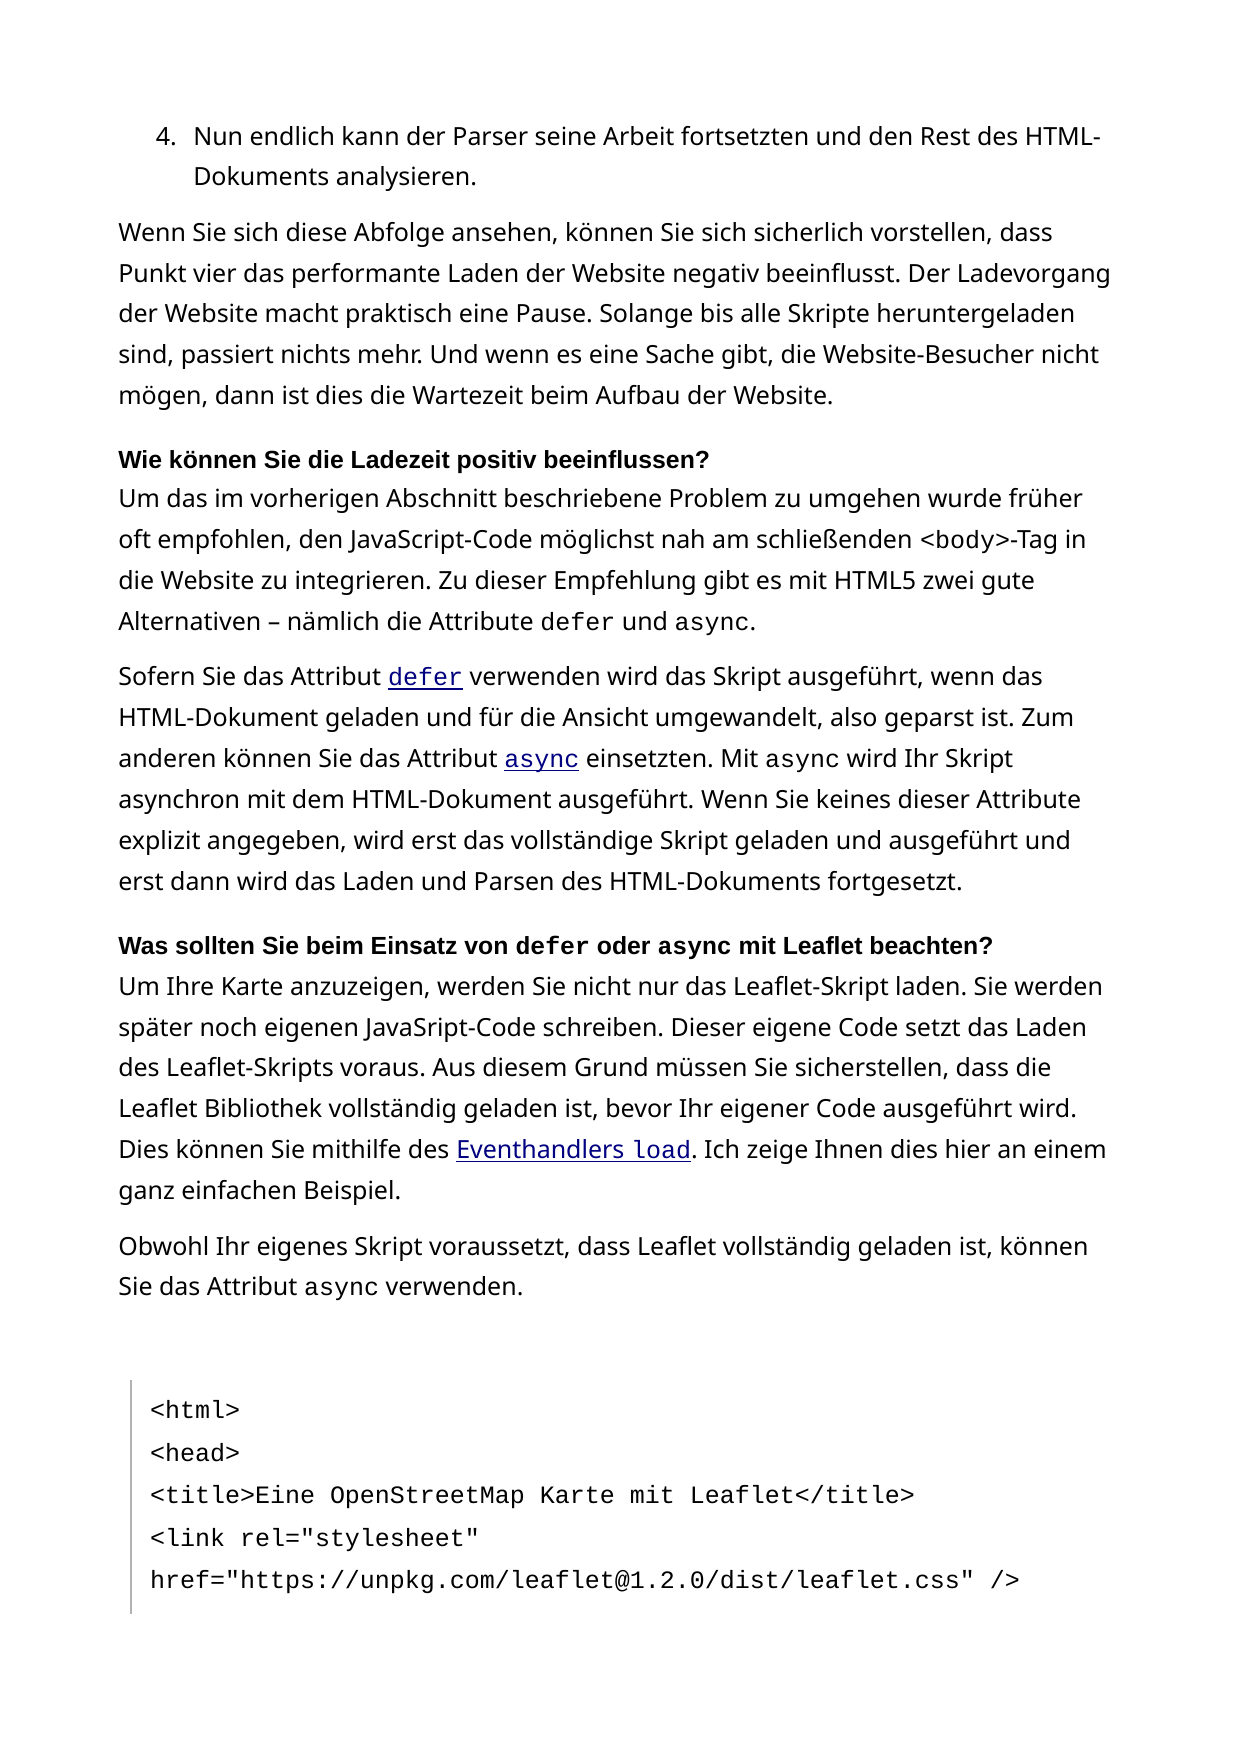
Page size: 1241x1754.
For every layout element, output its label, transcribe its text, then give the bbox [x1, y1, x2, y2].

list Nun endlich kann der Parser seine Arbeit fortsetzten und den Rest des HTML-Dokuments analysieren. [156, 118, 1122, 193]
text <link rel="stylesheet" href="https://unpkg.com/leaflet@1.2.0/dist/leaflet.css" /> [132, 1507, 1122, 1614]
text <title>Eine OpenStreetMap Karte mit Leaflet</title> [132, 1465, 1122, 1507]
text Wenn Sie sich diese Abfolge ansehen, können Sie sich sicherlich vorstellen, dass Punkt vier das performante Laden der Website negativ beeinflusst. Der Ladevorgang der Website macht praktisch eine Pause. Solange bis alle Skripte heruntergeladen sind, passiert nichts mehr. Und wenn es eine Sache gibt, die Website-Besucher nicht mögen, dann ist dies die Wartezeit beim Aufbau der Website. [118, 214, 1122, 412]
text <head> [132, 1422, 1122, 1465]
subtitle Wie können Sie die Ladezeit positiv beeinflussen? [118, 446, 1122, 474]
text Um Ihre Karte anzuzeigen, werden Sie nicht nur das Leaflet-Skript laden. Sie werden später noch eigenen JavaSript-Code schreiben. Dieser eigene Code setzt das Laden des Leaflet-Skripts voraus. Aus diesem Grund müssen Sie sicherstellen, dass die Leaflet Bibliothek vollständig geladen ist, bevor Ihr eigener Code ausgeführt wird. Dies können Sie mithilfe des Eventhandlers load. Ich zeige Ihnen dies hier an einem ganz einfachen Beispiel. [118, 968, 1122, 1207]
text Obwohl Ihr eigenes Skript voraussetzt, dass Leaflet vollständig geladen ist, können Sie das Attribut async verwenden. [118, 1228, 1122, 1303]
text Sofern Sie das Attribut defer verwenden wird das Skript ausgeführt, wenn das HTML-Dokument geladen und für die Ansicht umgewandelt, also geparst ist. Zum anderen können Sie das Attribut async einsetzten. Mit async wird Ihr Skript asynchron mit dem HTML-Dokument ausgeführt. Wenn Sie keines dieser Attribute explizit angegeben, wird erst das vollständige Skript geladen und ausgeführt und erst dann wird das Laden und Parsen des HTML-Dokuments fortgesetzt. [118, 659, 1122, 897]
text Um das im vorherigen Abschnitt beschriebene Problem zu umgehen wurde früher oft empfohlen, den JavaScript-Code möglichst nah am schließenden <body>-Tag in die Website zu integrieren. Zu dieser Empfehlung gibt es mit HTML5 zwei gute Alternativen – nämlich die Attribute defer und async. [118, 480, 1122, 637]
subtitle Was sollten Sie beim Einsatz von defer oder async mit Leaflet beachten? [118, 931, 1122, 962]
text <html> [132, 1380, 1122, 1422]
